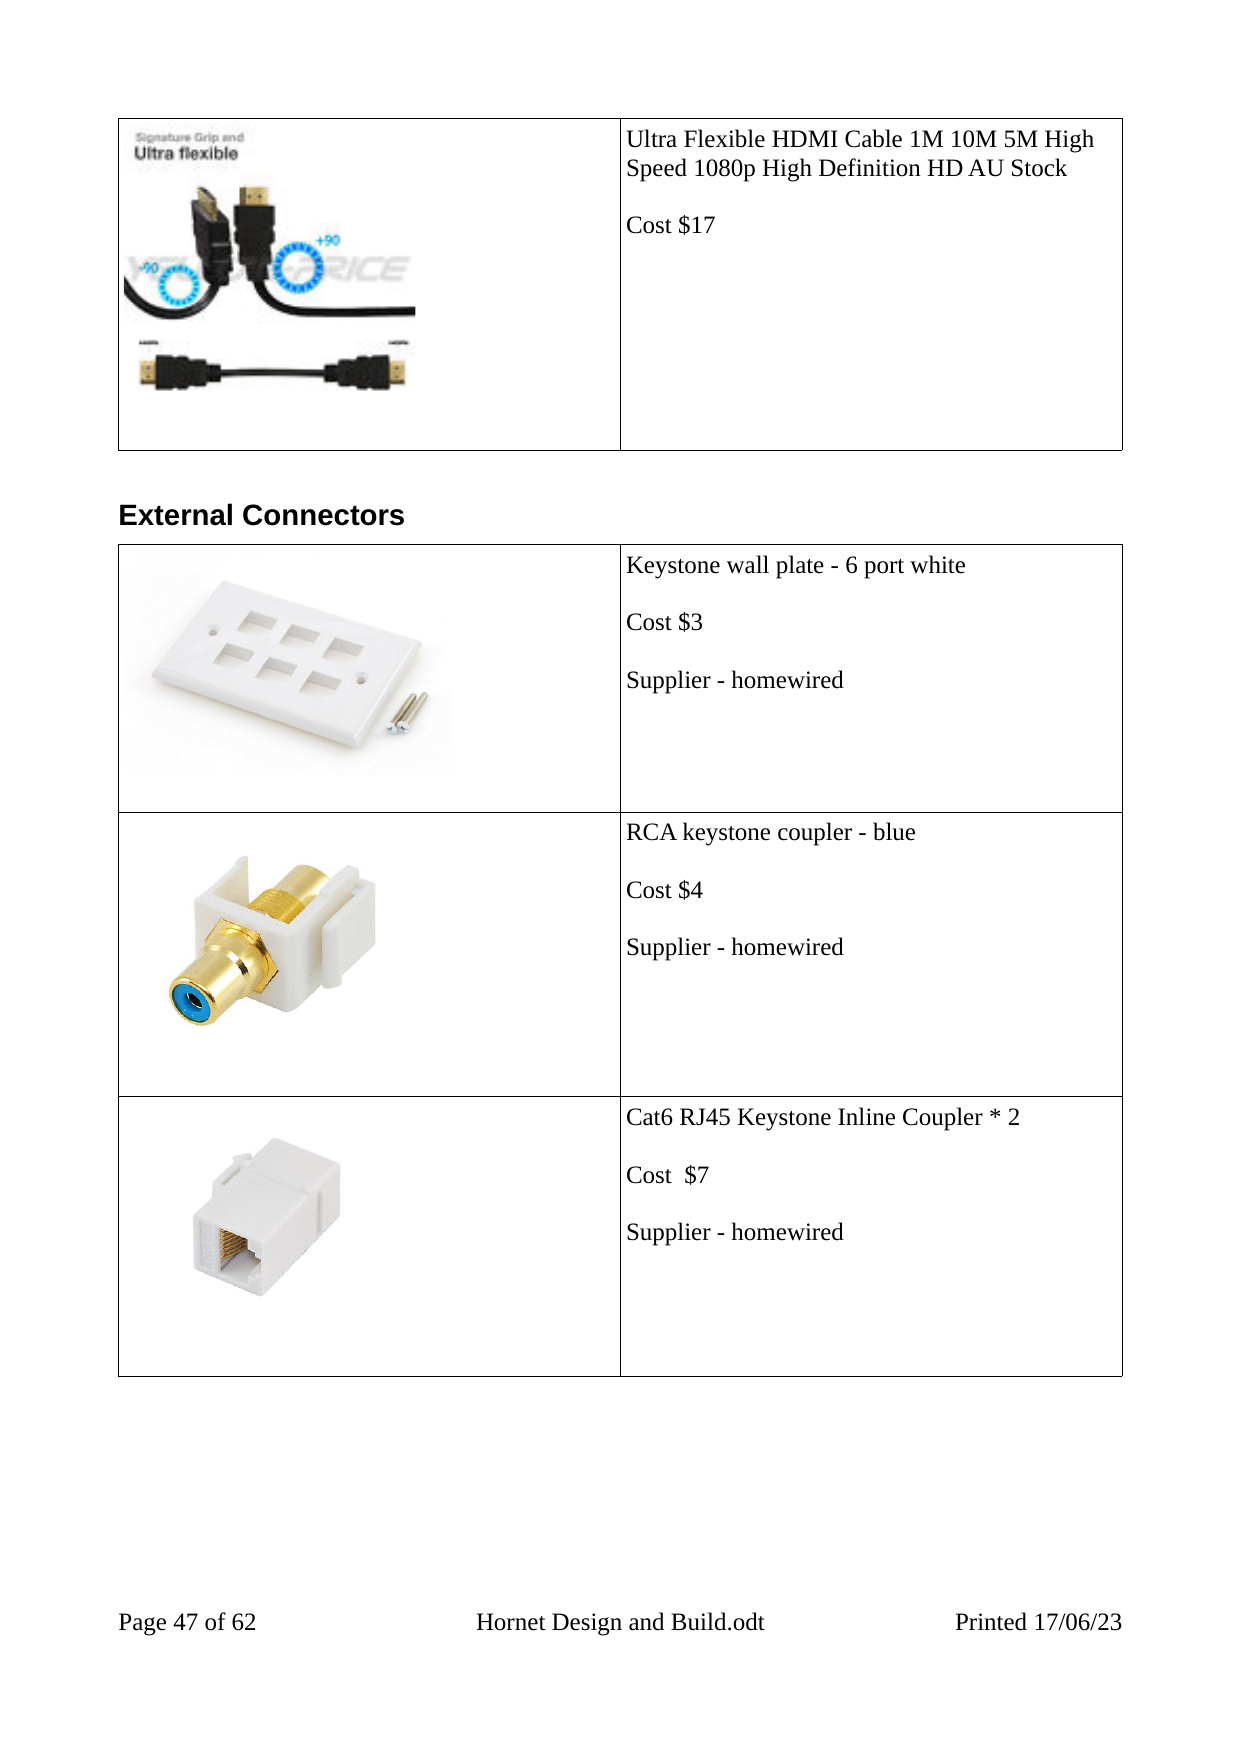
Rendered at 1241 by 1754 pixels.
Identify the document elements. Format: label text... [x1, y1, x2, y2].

picture [123, 1102, 407, 1342]
table_header Keystone wall plate - 6 port white Cost $3 Supplier - homewired [621, 545, 1122, 812]
picture [123, 550, 453, 777]
table_cell [119, 1097, 620, 1376]
table_cell [119, 813, 620, 1096]
table_cell RCA keystone coupler - blue Cost $4 Supplier - homewired [621, 813, 1122, 1096]
table_header [119, 545, 620, 812]
picture [123, 123, 416, 416]
table_cell Cat6 RJ45 Keystone Inline Coupler * 2 Cost $7 Supplier - homewired [621, 1097, 1122, 1376]
picture [123, 817, 423, 1062]
table_cell Ultra Flexible HDMI Cable 1M 10M 5M High Speed 1080p High Definition HD AU Stock Cost $17 [621, 119, 1122, 450]
table_cell [119, 119, 620, 450]
subtitle External Connectors [118, 498, 1122, 532]
